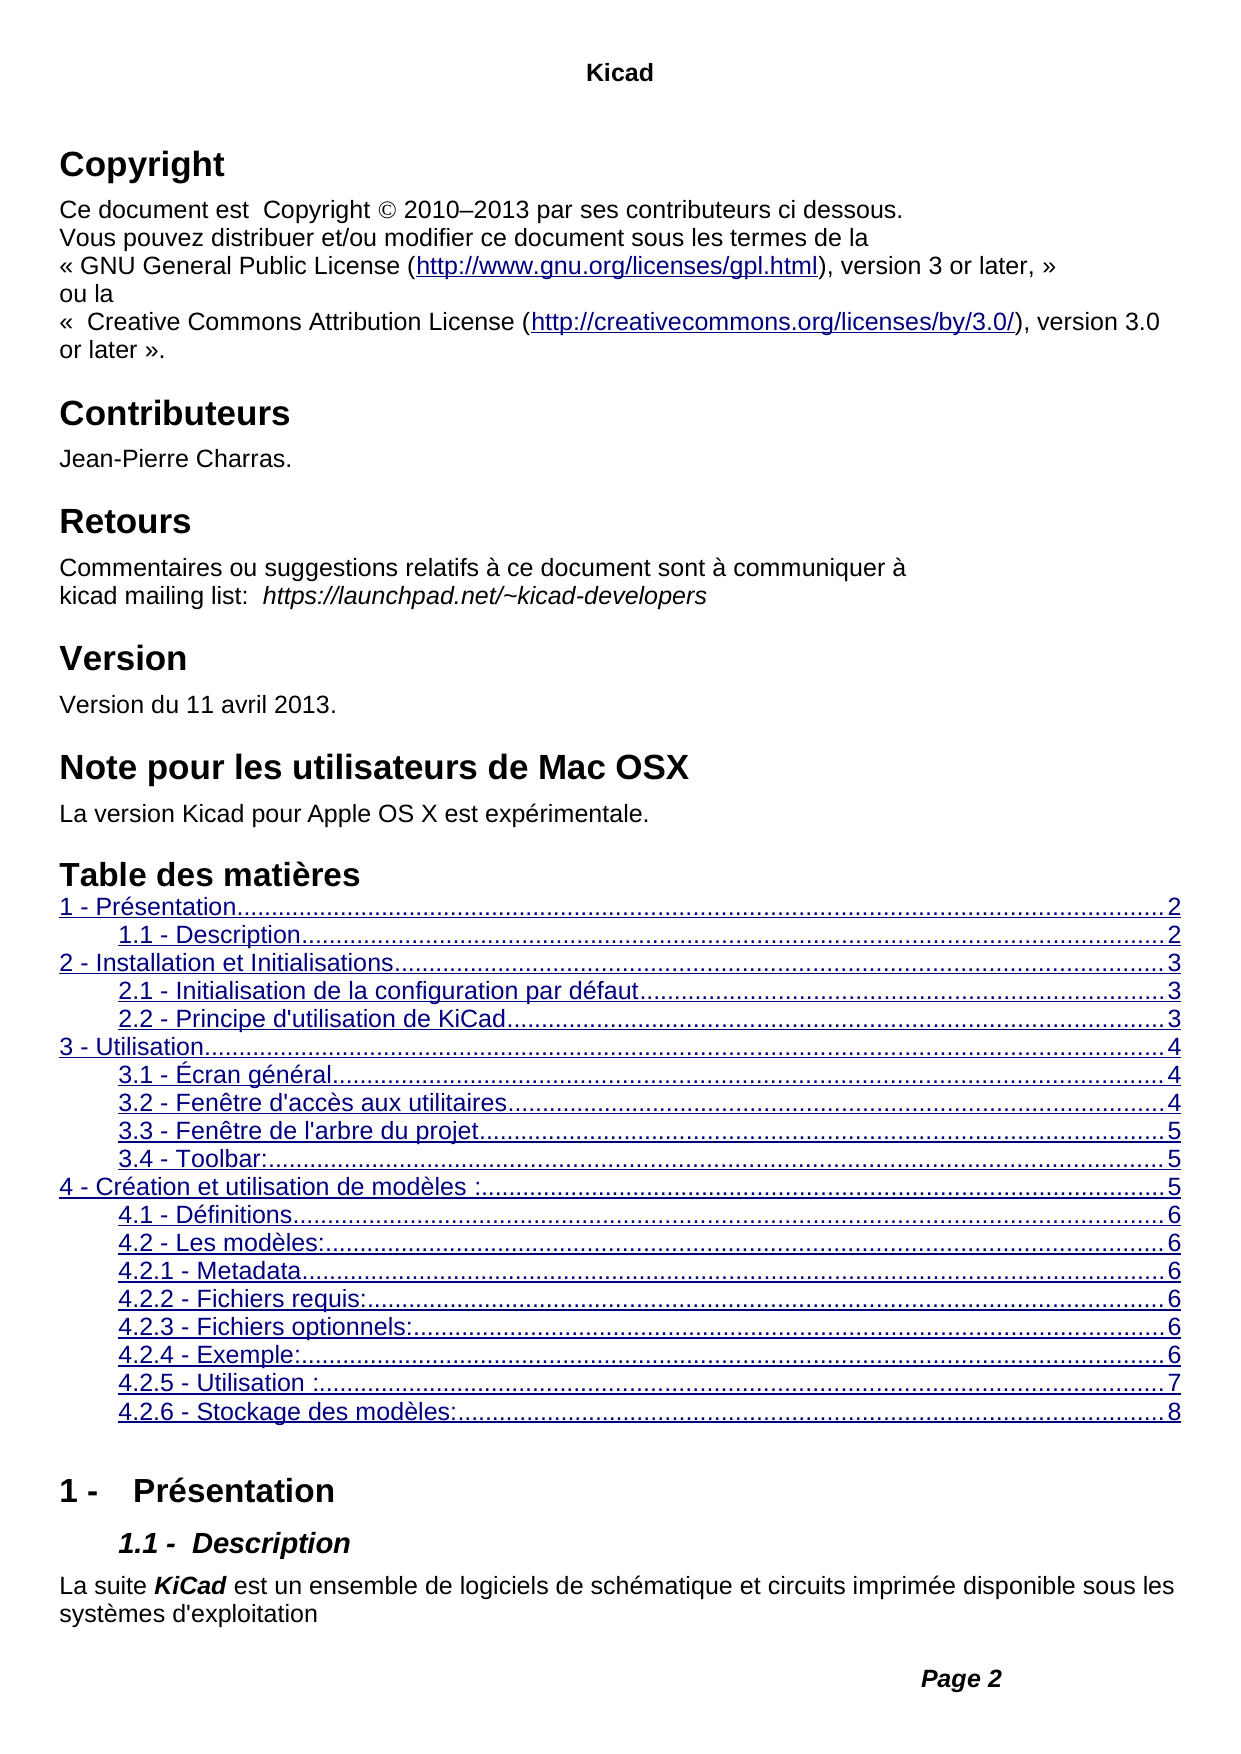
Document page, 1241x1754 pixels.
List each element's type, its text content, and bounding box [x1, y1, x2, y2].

text 4.2.4 - Exemple: 6 [118, 1341, 1181, 1365]
text Vous pouvez distribuer et/ou modifier ce document sous les termes de la [59, 224, 1181, 252]
text La version Kicad pour Apple OS X est expérimentale. [59, 799, 1181, 827]
text 1.1 - Description 2 [118, 921, 1181, 945]
text 4 - Création et utilisation de modèles : 5 [59, 1173, 1181, 1197]
text 3.1 - Écran général 4 [118, 1061, 1181, 1085]
text 3 - Utilisation 4 [59, 1033, 1181, 1057]
text Note pour les utilisateurs de Mac OSX [59, 748, 1181, 787]
text ou la [59, 280, 1181, 308]
text 3.2 - Fenêtre d'accès aux utilitaires 4 [118, 1089, 1181, 1113]
text Contributeurs [59, 393, 1181, 432]
text 4.2.5 - Utilisation : 7 [118, 1369, 1181, 1393]
text 4.2.6 - Stockage des modèles: 8 [118, 1397, 1181, 1421]
text 4.2.1 - Metadata 6 [118, 1257, 1181, 1281]
text Version [59, 639, 1181, 678]
text 2 - Installation et Initialisations 3 [59, 949, 1181, 973]
text 4.2.3 - Fichiers optionnels: 6 [118, 1313, 1181, 1337]
text kicad mailing list: https://launchpad.net/~kicad-developers [59, 582, 1181, 610]
text 2.1 - Initialisation de la configuration par défaut 3 [118, 977, 1181, 1001]
subtitle Présentation [59, 1472, 1181, 1510]
text Retours [59, 502, 1181, 541]
text « Creative Commons Attribution License (http://creativecommons.org/licenses/by/3.0/), version 3.0 or later ». [59, 308, 1181, 364]
text Copyright [59, 144, 1181, 183]
subtitle Description [118, 1527, 1181, 1560]
text 4.1 - Définitions 6 [118, 1201, 1181, 1225]
text 3.3 - Fenêtre de l'arbre du projet 5 [118, 1117, 1181, 1141]
subtitle Table des matières [59, 856, 1181, 893]
text Version du 11 avril 2013. [59, 691, 1181, 719]
text 3.4 - Toolbar: 5 [118, 1145, 1181, 1169]
text Ce document est Copyright © 2010–2013 par ses contributeurs ci dessous. [59, 196, 1181, 224]
text 2.2 - Principe d'utilisation de KiCad 3 [118, 1005, 1181, 1029]
text 4.2 - Les modèles: 6 [118, 1229, 1181, 1253]
text La suite KiCad est un ensemble de logiciels de schématique et circuits imprimée disponible sous les systèmes d'exploitation [59, 1572, 1181, 1628]
text 4.2.2 - Fichiers requis: 6 [118, 1285, 1181, 1309]
text « GNU General Public License (http://www.gnu.org/licenses/gpl.html), version 3 or later, » [59, 252, 1181, 280]
text 1 - Présentation 2 [59, 893, 1181, 917]
text Commentaires ou suggestions relatifs à ce document sont à communiquer à [59, 554, 1181, 582]
text Jean-Pierre Charras. [59, 445, 1181, 473]
